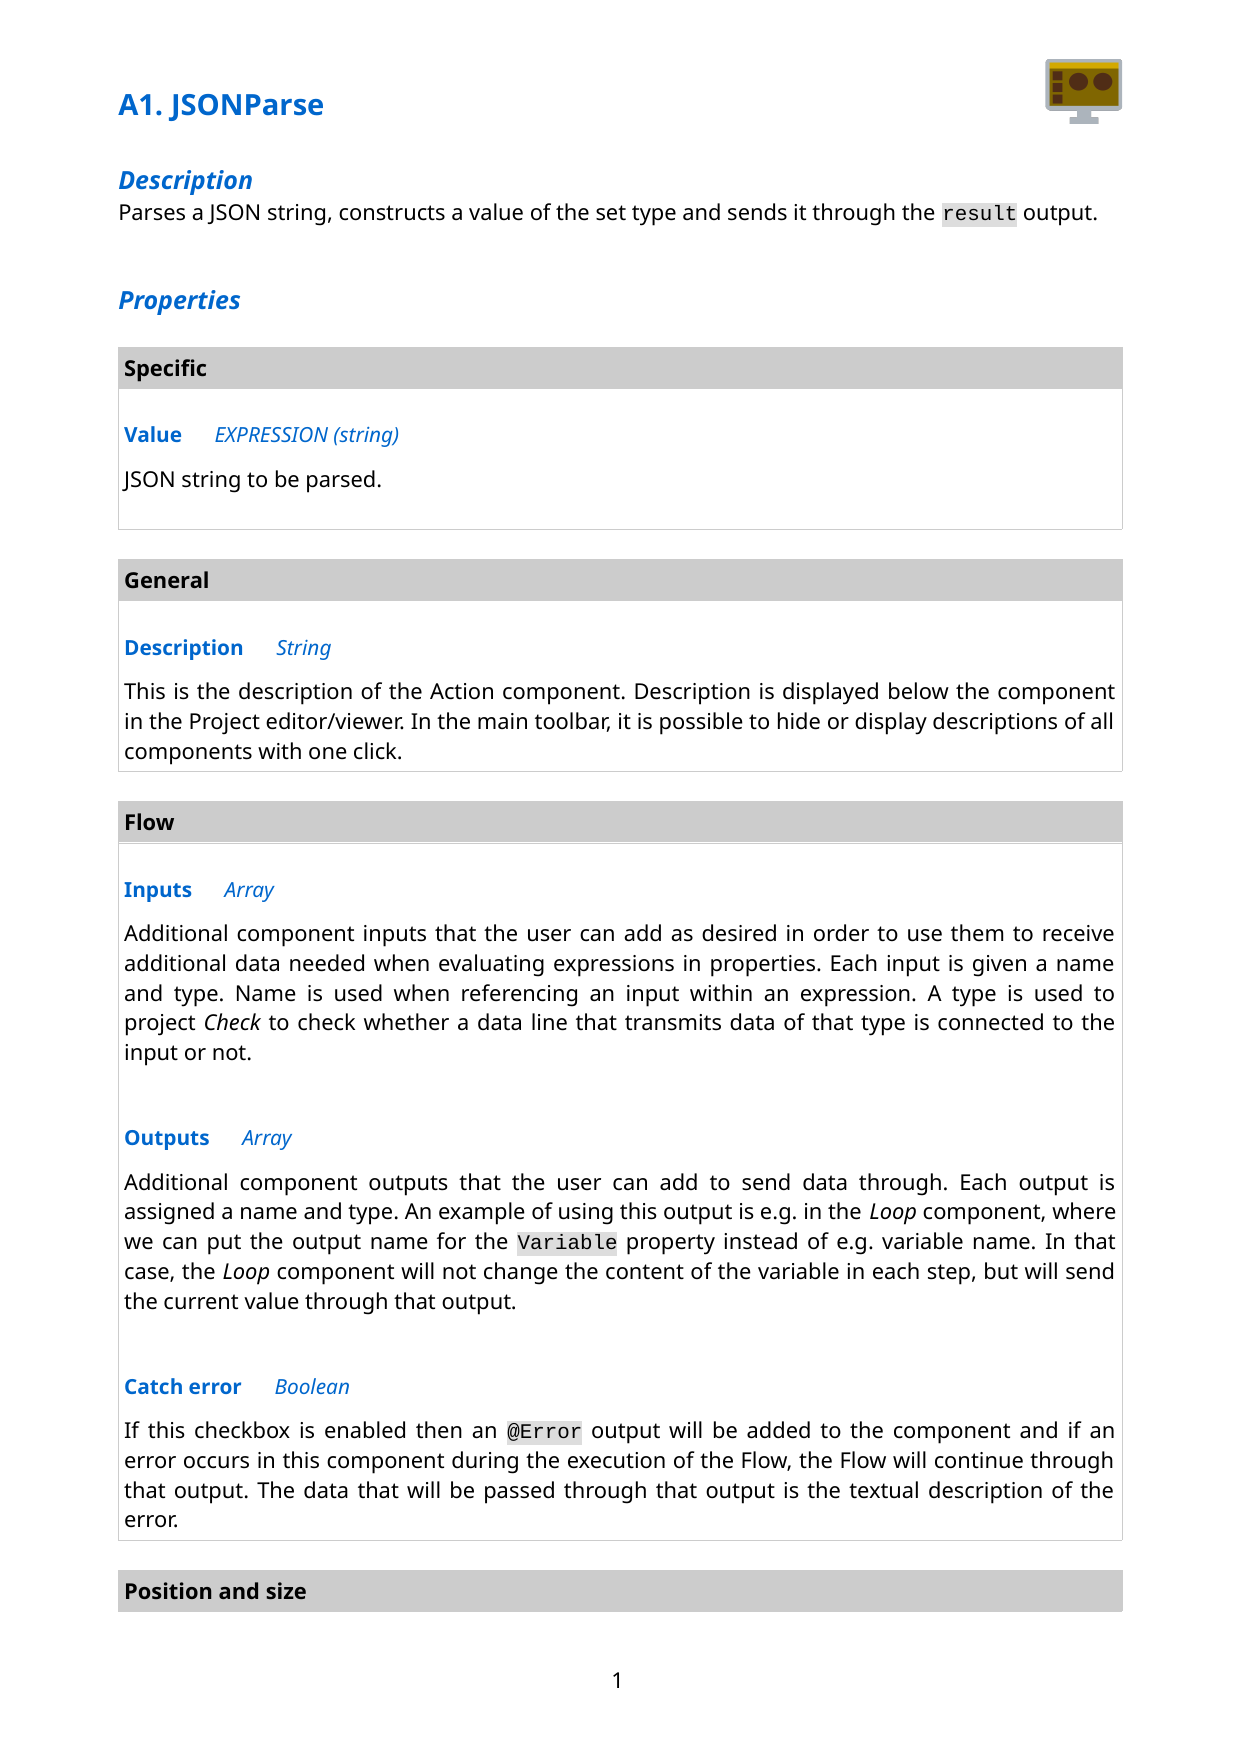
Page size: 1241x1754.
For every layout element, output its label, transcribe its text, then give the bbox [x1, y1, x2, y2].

text Parses a JSON string, constructs a value of the set type and sends it through the result output. [118, 197, 1122, 227]
subtitle Properties [118, 283, 1122, 317]
table_cell Value EXPRESSION (string) JSON string to be parsed. [119, 389, 1122, 529]
subtitle JSONParse [118, 84, 1045, 124]
subtitle Description [118, 163, 1122, 197]
picture [1045, 59, 1123, 124]
table_cell Description String This is the description of the Action component. Description is displayed below the component in the Project editor/viewer. In the main toolbar, it is possible to hide or display descriptions of all components with one click. [119, 601, 1122, 771]
table_header Position and size [119, 1571, 1122, 1611]
table_cell Inputs Array Additional component inputs that the user can add as desired in order to use them to receive additional data needed when evaluating expressions in properties. Each input is given a name and type. Name is used when referencing an input within an expression. A type is used to project Check to check whether a data line that transmits data of that type is connected to the input or not. Outputs Array Additional component outputs that the user can add to send data through. Each output is assigned a name and type. An example of using this output is e.g. in the Loop component, where we can put the output name for the Variable property instead of e.g. variable name. In that case, the Loop component will not change the content of the variable in each step, but will send the current value through that output. Catch error Boolean If this checkbox is enabled then an @Error output will be added to the component and if an error occurs in this component during the execution of the Flow, the Flow will continue through that output. The data that will be passed through that output is the textual description of the error. [119, 844, 1122, 1540]
table_header General [119, 560, 1122, 600]
table_header Specific [119, 348, 1122, 388]
table_header Flow [119, 802, 1122, 842]
